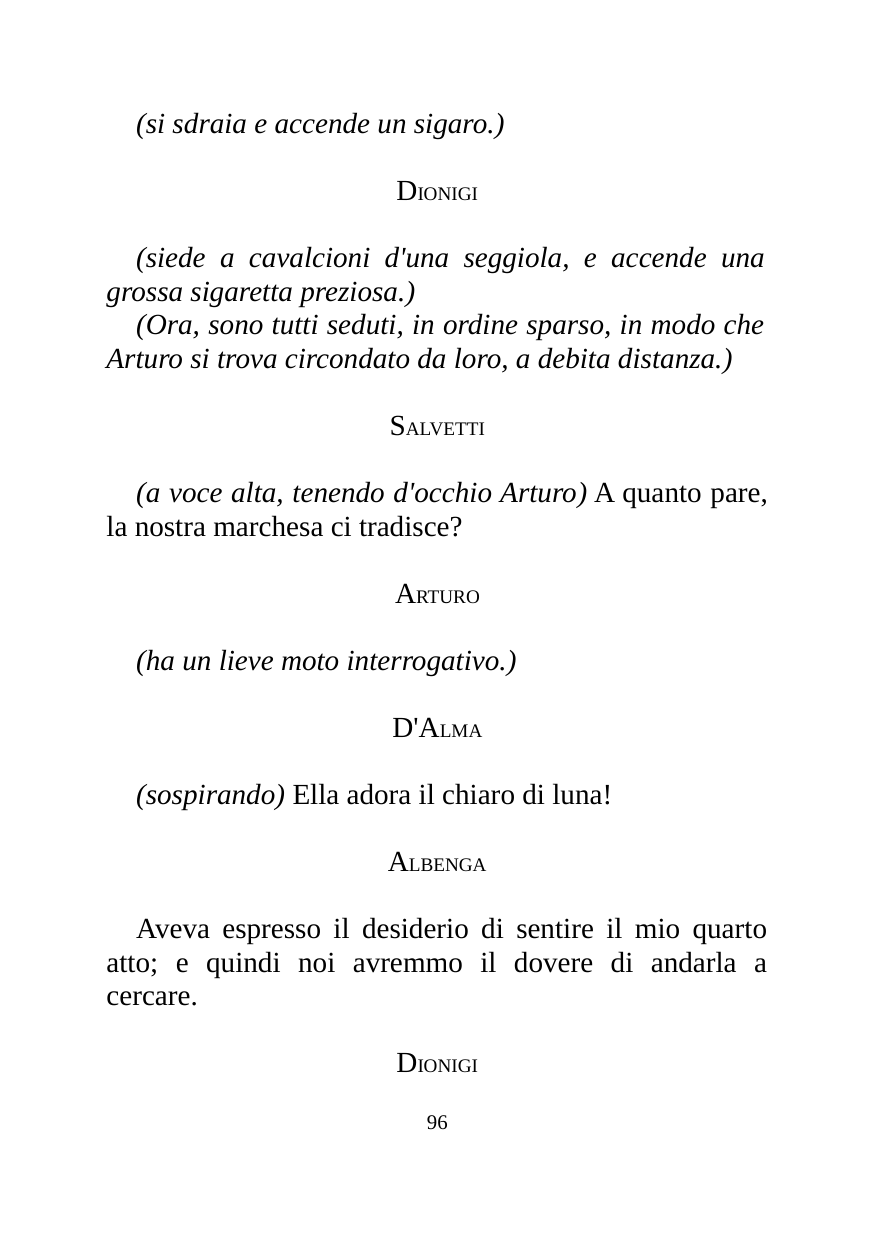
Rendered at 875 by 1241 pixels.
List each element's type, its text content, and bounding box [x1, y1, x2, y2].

text Arturo [106, 576, 768, 609]
text (Ora, sono tutti seduti, in ordine sparso, in modo che Arturo si trova circondato da loro, a debita distanza.) [106, 307, 768, 374]
text Albenga [106, 844, 768, 878]
text Dionigi [106, 173, 768, 207]
text Dionigi [106, 1045, 768, 1079]
text (sospirando) Ella adora il chiaro di luna! [106, 777, 768, 811]
text D'Alma [106, 710, 768, 743]
text (a voce alta, tenendo d'occhio Arturo) A quanto pare, la nostra marchesa ci tradisce? [106, 475, 768, 542]
text (siede a cavalcioni d'una seggiola, e accende una grossa sigaretta preziosa.) [106, 240, 768, 307]
text Salvetti [106, 408, 768, 442]
text Aveva espresso il desiderio di sentire il mio quarto atto; e quindi noi avremmo il dovere di andarla a cercare. [106, 911, 768, 1012]
text (si sdraia e accende un sigaro.) [106, 106, 768, 140]
text (ha un lieve moto interrogativo.) [106, 643, 768, 676]
